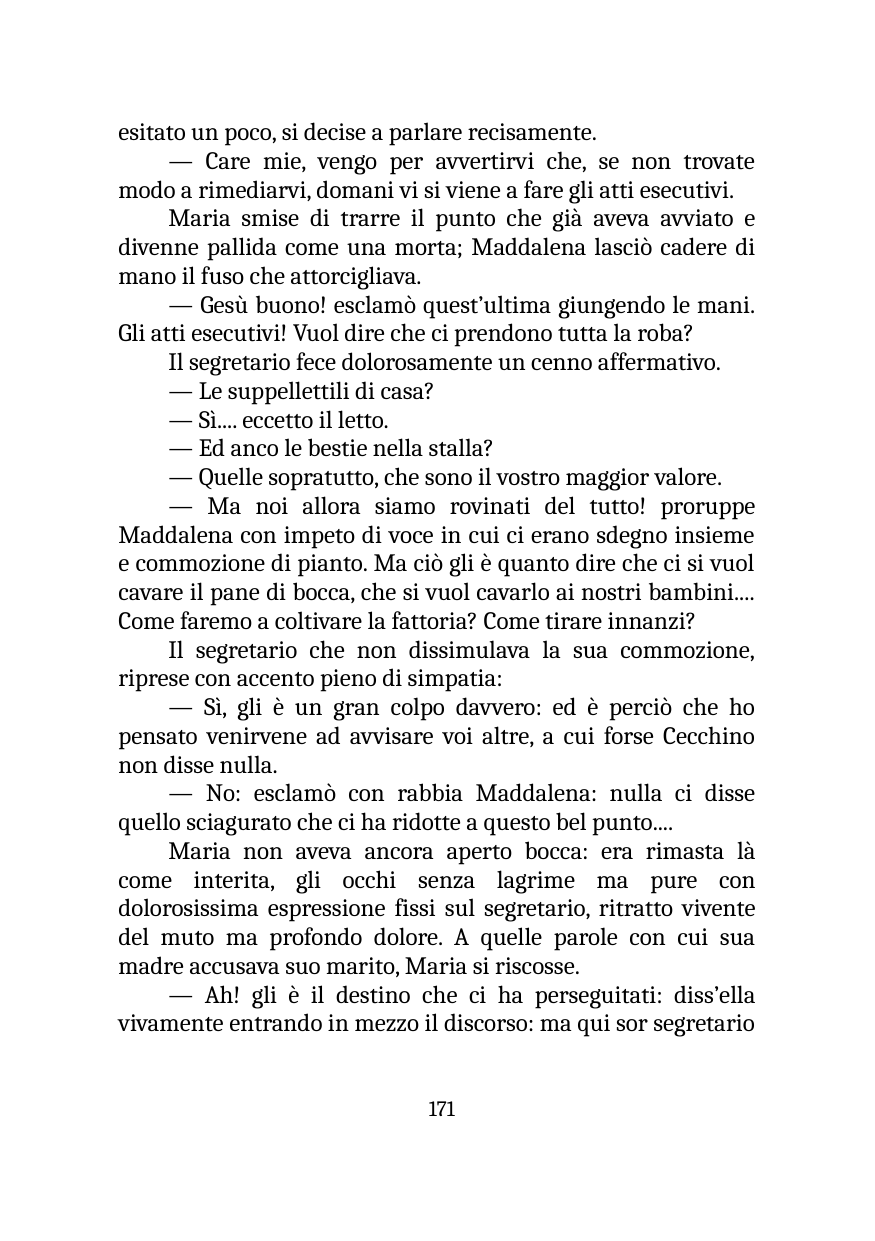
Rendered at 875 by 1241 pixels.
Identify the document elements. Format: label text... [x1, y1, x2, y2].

text — Gesù buono! esclamò quest’ultima giungendo le mani. Gli atti esecutivi! Vuol dire che ci prendono tutta la roba? [118, 291, 756, 348]
text — Ma noi allora siamo rovinati del tutto! proruppe Maddalena con impeto di voce in cui ci erano sdegno insieme e commozione di pianto. Ma ciò gli è quanto dire che ci si vuol cavare il pane di bocca, che si vuol cavarlo ai nostri bambini.... Come faremo a coltivare la fattoria? Come tirare innanzi? [118, 492, 756, 636]
text Il segretario fece dolorosamente un cenno affermativo. [118, 348, 756, 377]
text — Quelle sopratutto, che sono il vostro maggior valore. [118, 463, 756, 492]
text Maria non aveva ancora aperto bocca: era rimasta là come interita, gli occhi senza lagrime ma pure con dolorosissima espressione fissi sul segretario, ritratto vivente del muto ma profondo dolore. A quelle parole con cui sua madre accusava suo marito, Maria si riscosse. [118, 837, 756, 981]
text Maria smise di trarre il punto che già aveva avviato e divenne pallida come una morta; Maddalena lasciò cadere di mano il fuso che attorcigliava. [118, 204, 756, 291]
text — Ah! gli è il destino che ci ha perseguitati: diss’ella vivamente entrando in mezzo il discorso: ma qui sor segretario [118, 981, 756, 1038]
text esitato un poco, si decise a parlare recisamente. [118, 118, 756, 147]
text — No: esclamò con rabbia Maddalena: nulla ci disse quello sciagurato che ci ha ridotte a questo bel punto.... [118, 779, 756, 837]
text — Le suppellettili di casa? [118, 377, 756, 406]
text — Sì.... eccetto il letto. [118, 406, 756, 434]
text — Care mie, vengo per avvertirvi che, se non trovate modo a rimediarvi, domani vi si viene a fare gli atti esecutivi. [118, 147, 756, 204]
text Il segretario che non dissimulava la sua commozione, riprese con accento pieno di simpatia: [118, 636, 756, 693]
text — Ed anco le bestie nella stalla? [118, 434, 756, 463]
text — Sì, gli è un gran colpo davvero: ed è perciò che ho pensato venirvene ad avvisare voi altre, a cui forse Cecchino non disse nulla. [118, 693, 756, 779]
